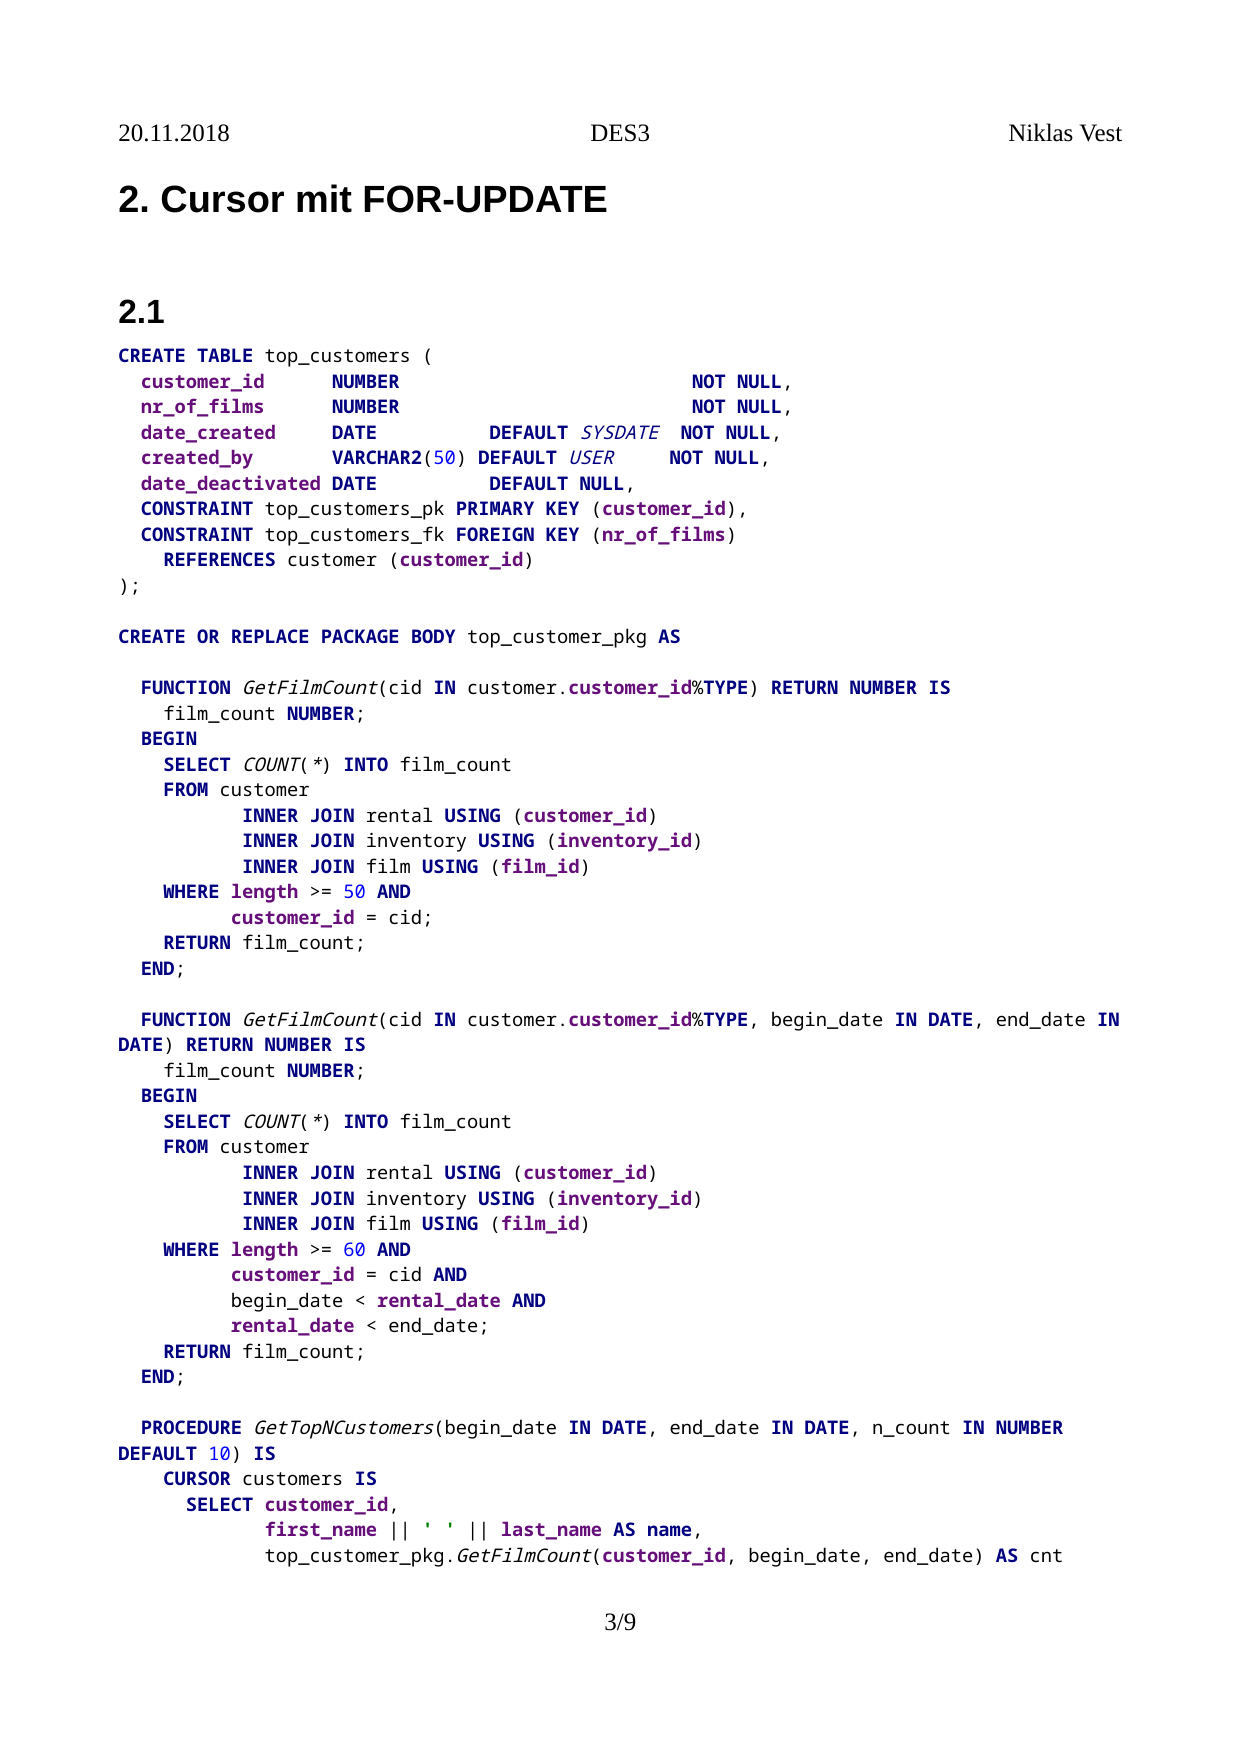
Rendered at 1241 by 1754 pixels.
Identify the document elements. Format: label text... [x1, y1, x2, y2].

text ); [118, 572, 1122, 598]
text WHERE length >= 60 AND [118, 1236, 1122, 1261]
text REFERENCES customer (customer_id) [118, 547, 1122, 572]
text SELECT COUNT(*) INTO film_count [118, 1108, 1122, 1134]
subtitle 2.1 [118, 292, 1122, 331]
text INNER JOIN film USING (film_id) [118, 853, 1122, 878]
text FROM customer [118, 776, 1122, 802]
text RETURN film_count; [118, 929, 1122, 955]
text customer_id = cid; [118, 904, 1122, 929]
text rental_date < end_date; [118, 1312, 1122, 1338]
text BEGIN [118, 1083, 1122, 1108]
text date_created DATE DEFAULT SYSDATE NOT NULL, [118, 419, 1122, 445]
text SELECT COUNT(*) INTO film_count [118, 751, 1122, 776]
text SELECT customer_id, [118, 1491, 1122, 1517]
text CREATE OR REPLACE PACKAGE BODY top_customer_pkg AS [118, 623, 1122, 649]
text INNER JOIN inventory USING (inventory_id) [118, 1185, 1122, 1210]
text INNER JOIN film USING (film_id) [118, 1210, 1122, 1236]
text INNER JOIN rental USING (customer_id) [118, 802, 1122, 827]
text begin_date < rental_date AND [118, 1287, 1122, 1312]
text INNER JOIN rental USING (customer_id) [118, 1159, 1122, 1185]
text CREATE TABLE top_customers ( [118, 343, 1122, 368]
text film_count NUMBER; [118, 1057, 1122, 1083]
text film_count NUMBER; [118, 700, 1122, 725]
text BEGIN [118, 725, 1122, 751]
text INNER JOIN inventory USING (inventory_id) [118, 827, 1122, 853]
text PROCEDURE GetTopNCustomers(begin_date IN DATE, end_date IN DATE, n_count IN NUMBER DEFAULT 10) IS [118, 1414, 1122, 1466]
text customer_id NUMBER NOT NULL, [118, 368, 1122, 394]
text created_by VARCHAR2(50) DEFAULT USER NOT NULL, [118, 445, 1122, 470]
text date_deactivated DATE DEFAULT NULL, [118, 470, 1122, 496]
text FROM customer [118, 1134, 1122, 1159]
text CONSTRAINT top_customers_pk PRIMARY KEY (customer_id), [118, 496, 1122, 521]
text FUNCTION GetFilmCount(cid IN customer.customer_id%TYPE) RETURN NUMBER IS [118, 674, 1122, 700]
text first_name || ' ' || last_name AS name, [118, 1517, 1122, 1542]
text customer_id = cid AND [118, 1261, 1122, 1287]
text top_customer_pkg.GetFilmCount(customer_id, begin_date, end_date) AS cnt [118, 1542, 1122, 1568]
text RETURN film_count; [118, 1338, 1122, 1363]
text END; [118, 955, 1122, 981]
text CONSTRAINT top_customers_fk FOREIGN KEY (nr_of_films) [118, 521, 1122, 547]
text FUNCTION GetFilmCount(cid IN customer.customer_id%TYPE, begin_date IN DATE, end_date IN DATE) RETURN NUMBER IS [118, 1006, 1122, 1057]
text END; [118, 1363, 1122, 1389]
text nr_of_films NUMBER NOT NULL, [118, 394, 1122, 419]
text WHERE length >= 50 AND [118, 878, 1122, 904]
text CURSOR customers IS [118, 1466, 1122, 1491]
subtitle 2. Cursor mit FOR-UPDATE [118, 176, 1122, 220]
